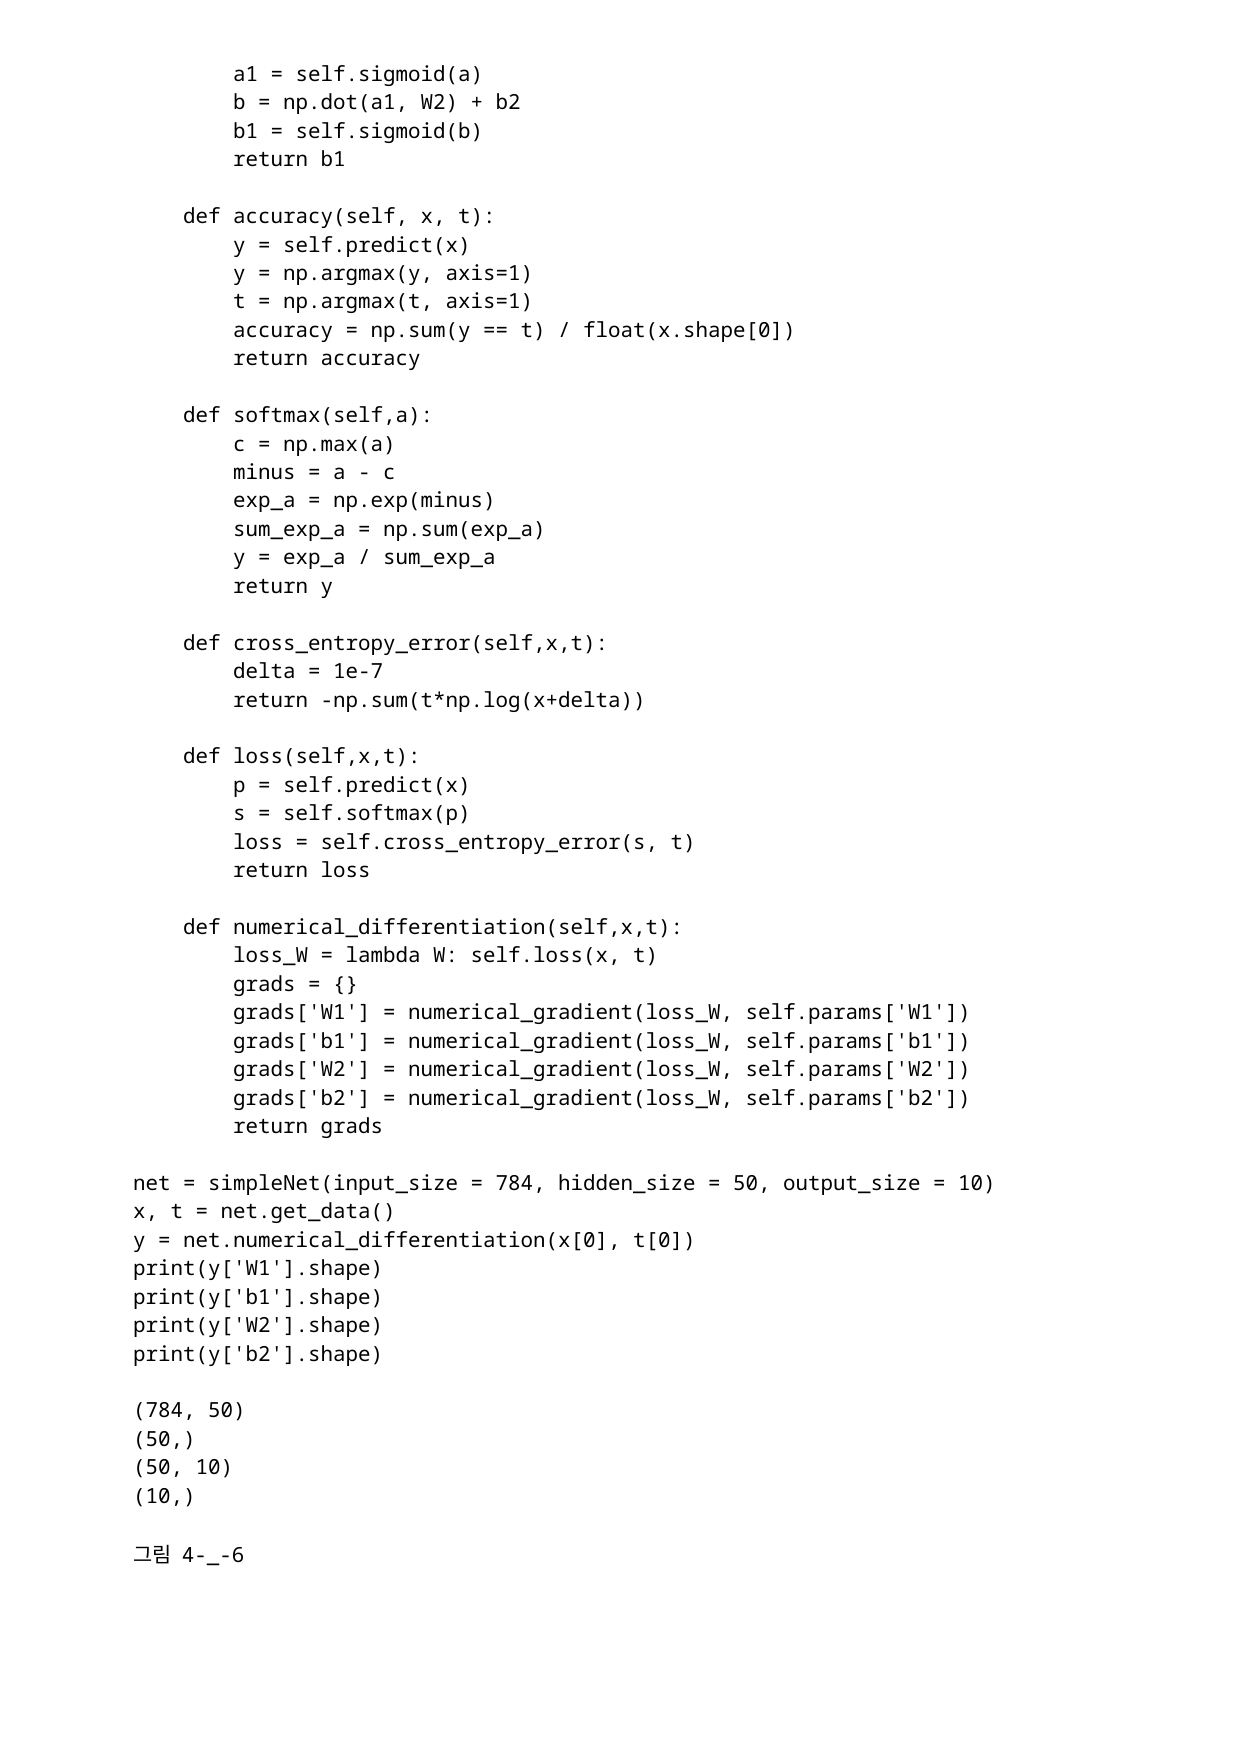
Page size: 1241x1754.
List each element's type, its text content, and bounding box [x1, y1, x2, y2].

text loss_W = lambda W: self.loss(x, t) [59, 941, 1181, 969]
text a1 = self.sigmoid(a) [59, 59, 1181, 87]
text (10,) [59, 1481, 1181, 1509]
text return y [59, 571, 1181, 599]
text def accuracy(self, x, t): [59, 201, 1181, 230]
text grads['b1'] = numerical_gradient(loss_W, self.params['b1']) [59, 1026, 1181, 1054]
text y = exp_a / sum_exp_a [59, 542, 1181, 571]
text def softmax(self,a): [59, 400, 1181, 429]
text print(y['W2'].shape) [59, 1310, 1181, 1339]
text grads = {} [59, 969, 1181, 997]
text print(y['W1'].shape) [59, 1253, 1181, 1282]
text c = np.max(a) [59, 429, 1181, 457]
text return accuracy [59, 343, 1181, 372]
text p = self.predict(x) [59, 770, 1181, 798]
text y = self.predict(x) [59, 230, 1181, 258]
text grads['W1'] = numerical_gradient(loss_W, self.params['W1']) [59, 997, 1181, 1026]
text delta = 1e-7 [59, 656, 1181, 685]
text b = np.dot(a1, W2) + b2 [59, 87, 1181, 116]
text grads['b2'] = numerical_gradient(loss_W, self.params['b2']) [59, 1083, 1181, 1111]
text b1 = self.sigmoid(b) [59, 116, 1181, 144]
text accuracy = np.sum(y == t) / float(x.shape[0]) [59, 315, 1181, 343]
text minus = a - c [59, 457, 1181, 486]
text sum_exp_a = np.sum(exp_a) [59, 514, 1181, 542]
text return loss [59, 855, 1181, 884]
text 그림 4-_-6 [59, 1538, 1181, 1568]
text loss = self.cross_entropy_error(s, t) [59, 827, 1181, 855]
text (50,) [59, 1424, 1181, 1452]
text def cross_entropy_error(self,x,t): [59, 628, 1181, 656]
text return grads [59, 1111, 1181, 1140]
text def numerical_differentiation(self,x,t): [59, 912, 1181, 941]
text return -np.sum(t*np.log(x+delta)) [59, 685, 1181, 713]
text print(y['b2'].shape) [59, 1339, 1181, 1367]
text y = net.numerical_differentiation(x[0], t[0]) [59, 1225, 1181, 1253]
text y = np.argmax(y, axis=1) [59, 258, 1181, 287]
text (784, 50) [59, 1396, 1181, 1424]
text exp_a = np.exp(minus) [59, 486, 1181, 514]
text def loss(self,x,t): [59, 742, 1181, 770]
text x, t = net.get_data() [59, 1197, 1181, 1225]
text t = np.argmax(t, axis=1) [59, 287, 1181, 315]
text (50, 10) [59, 1452, 1181, 1481]
text grads['W2'] = numerical_gradient(loss_W, self.params['W2']) [59, 1054, 1181, 1083]
text return b1 [59, 144, 1181, 173]
text print(y['b1'].shape) [59, 1282, 1181, 1310]
text net = simpleNet(input_size = 784, hidden_size = 50, output_size = 10) [59, 1168, 1181, 1197]
text s = self.softmax(p) [59, 798, 1181, 827]
